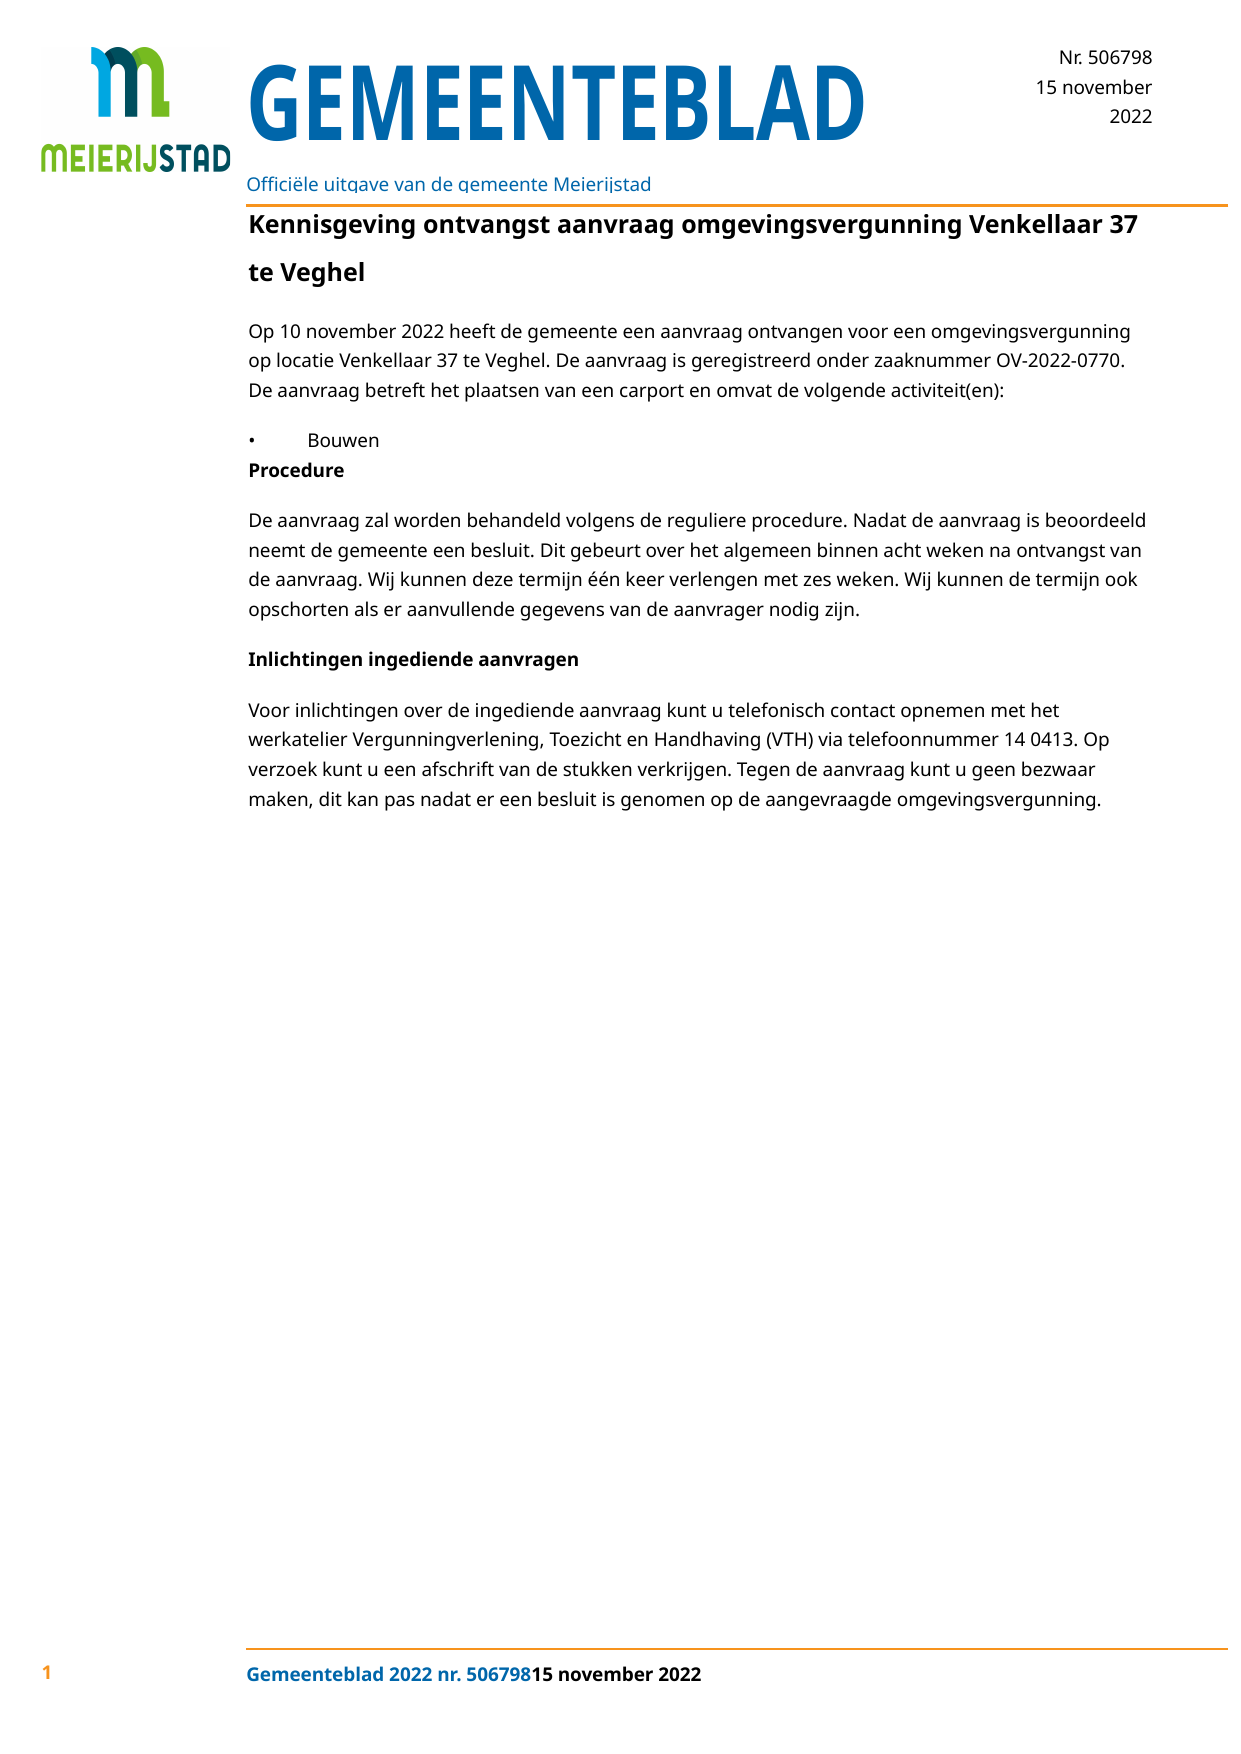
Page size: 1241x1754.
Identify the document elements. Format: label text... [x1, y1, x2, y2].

picture [41, 47, 231, 172]
text Kennisgeving ontvangst aanvraag omgevingsvergunning Venkellaar 37 te Veghel [248, 207, 1152, 288]
text Inlichtingen ingediende aanvragen [248, 647, 1152, 672]
text Voor inlichtingen over de ingediende aanvraag kunt u telefonisch contact opnemen met het werkatelier Vergunningverlening, Toezicht en Handhaving (VTH) via telefoonnummer 14 0413. Op verzoek kunt u een afschrift van de stukken verkrijgen. Tegen de aanvraag kunt u geen bezwaar maken, dit kan pas nadat er een besluit is genomen op de aangevraagde omgevingsvergunning. [248, 697, 1152, 812]
text De aanvraag zal worden behandeld volgens de reguliere procedure. Nadat de aanvraag is beoordeeld neemt de gemeente een besluit. Dit gebeurt over het algemeen binnen acht weken na ontvangst van de aanvraag. Wij kunnen deze termijn één keer verlengen met zes weken. Wij kunnen de termijn ook opschorten als er aanvullende gegevens van de aanvrager nodig zijn. [248, 507, 1152, 622]
text Op 10 november 2022 heeft de gemeente een aanvraag ontvangen voor een omgevingsvergunning op locatie Venkellaar 37 te Veghel. De aanvraag is geregistreerd onder zaaknummer OV-2022-0770. De aanvraag betreft het plaatsen van een carport en omvat de volgende activiteit(en): [248, 318, 1152, 403]
list Bouwen [248, 427, 1152, 453]
text Procedure [248, 457, 1152, 483]
